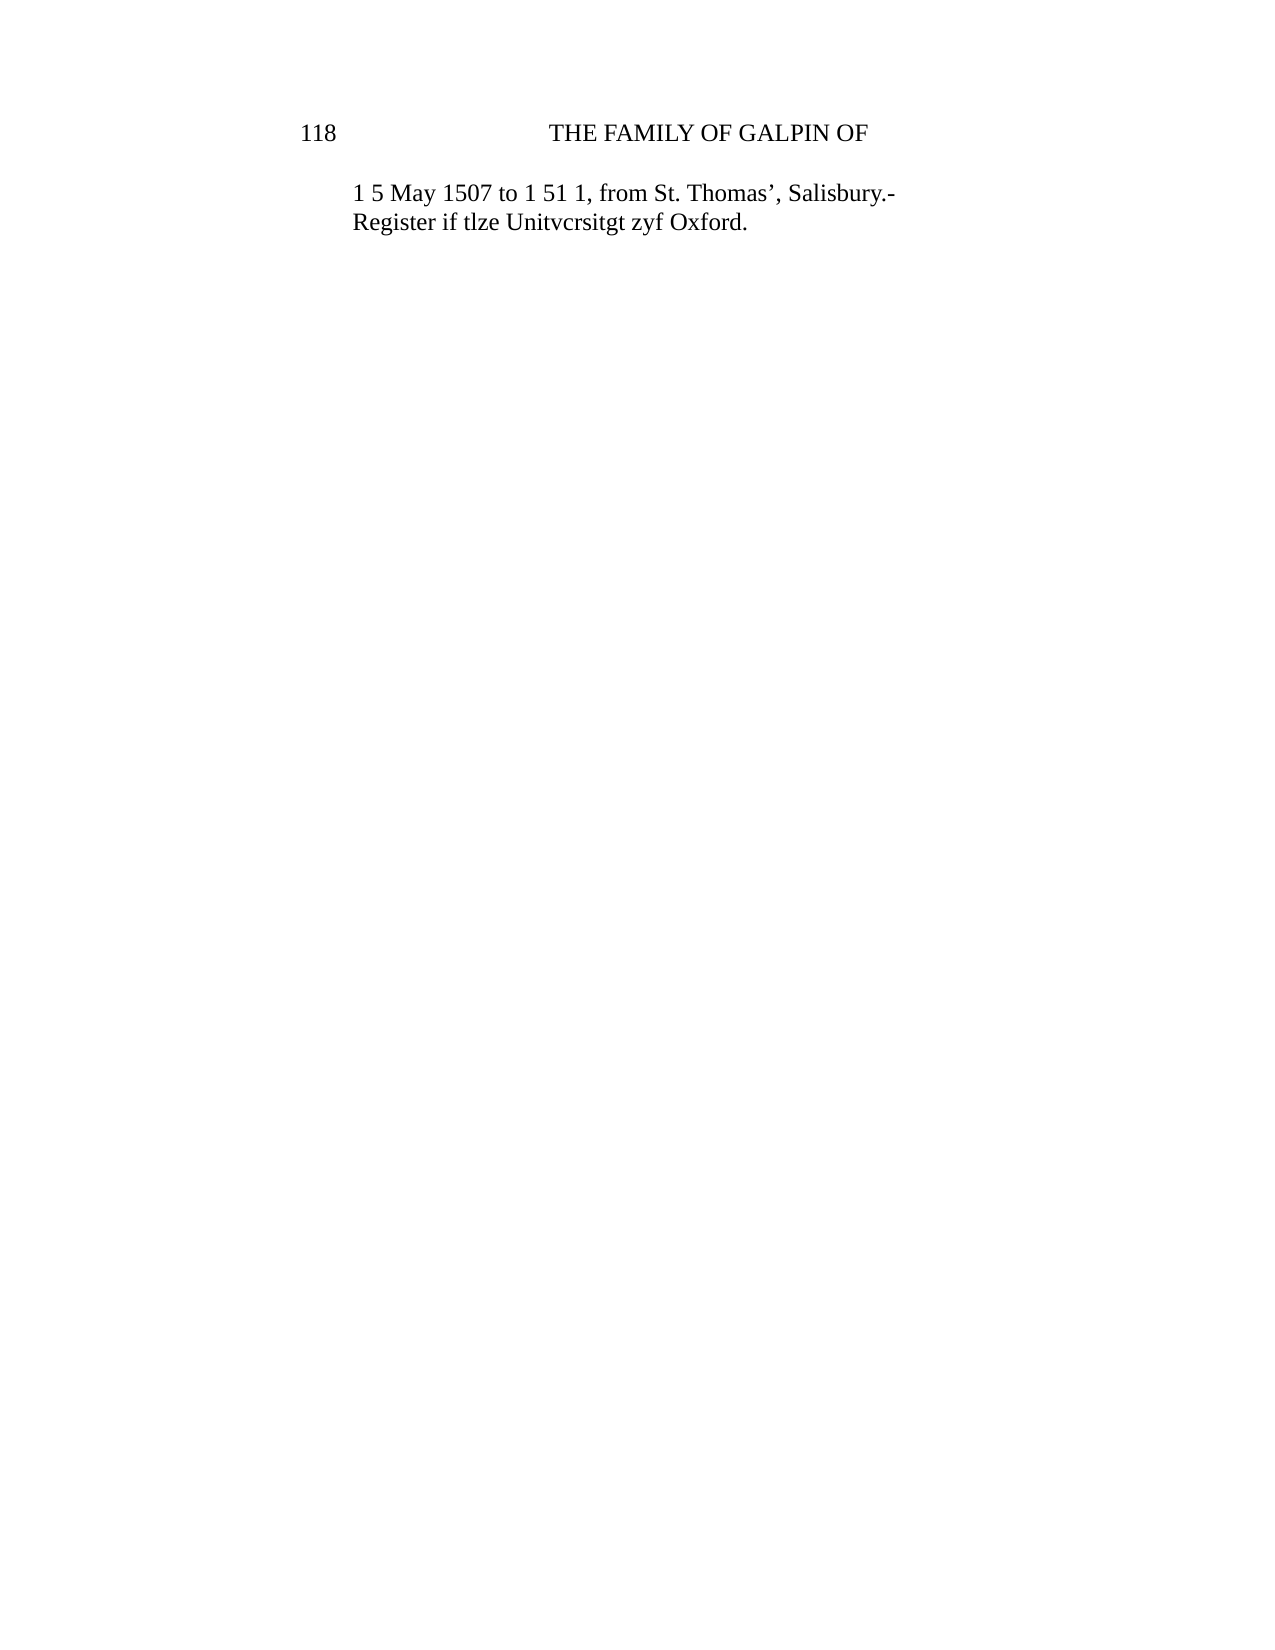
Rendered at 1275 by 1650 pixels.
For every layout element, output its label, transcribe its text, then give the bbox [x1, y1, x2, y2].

text 1 5 May 1507 to 1 51 1, from St. Thomas’, Salisbury.- [300, 178, 1125, 207]
text Register if tlze Unitvcrsitgt zyf Oxford. [300, 207, 1125, 236]
